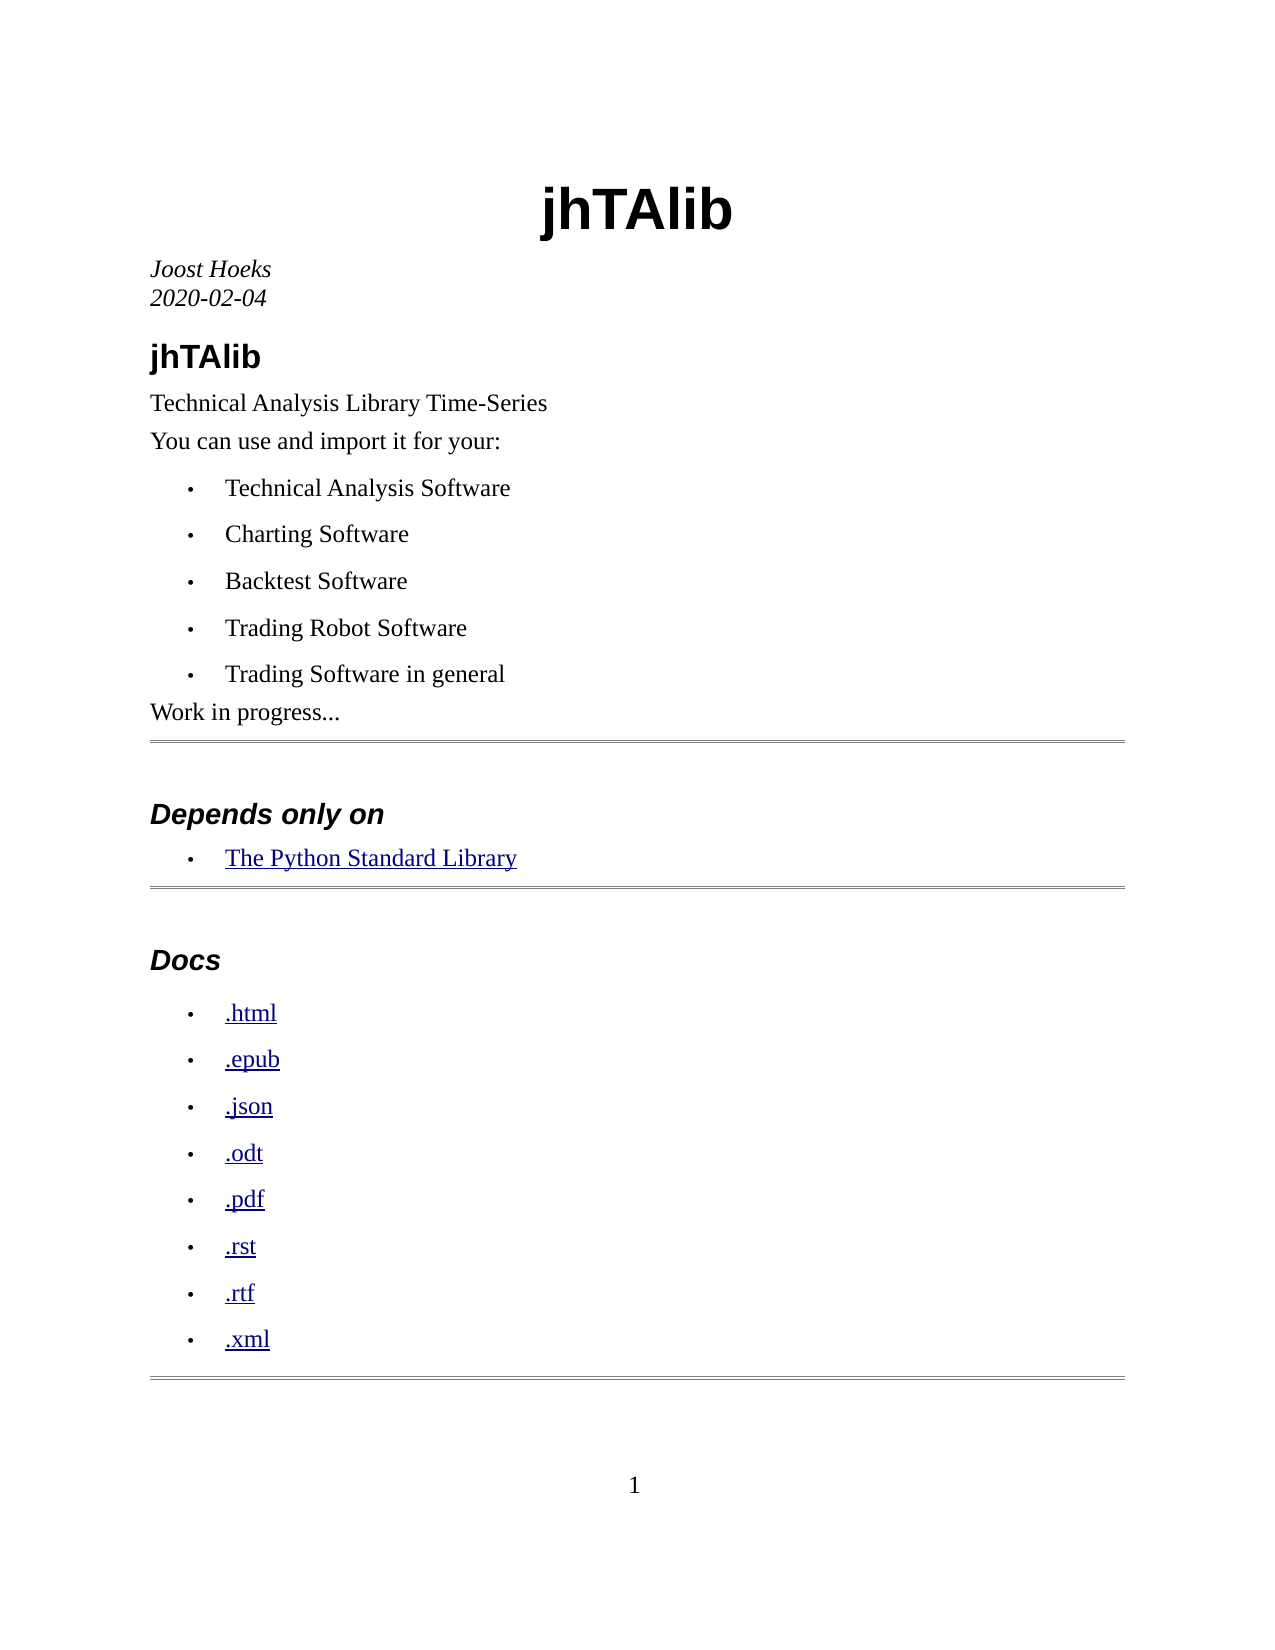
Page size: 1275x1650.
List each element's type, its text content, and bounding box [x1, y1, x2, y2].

list Trading Robot Software [187, 613, 1125, 641]
text 2020-02-04 [150, 283, 1125, 312]
list .rst [187, 1231, 1125, 1260]
list The Python Standard Library [187, 843, 1125, 872]
list Technical Analysis Software [187, 473, 1125, 501]
list .xml [187, 1324, 1125, 1353]
text Technical Analysis Library Time-Series [150, 388, 1125, 417]
list .epub [187, 1044, 1125, 1073]
text Work in progress... [150, 697, 1125, 726]
text You can use and import it for your: [150, 426, 1125, 455]
list Backtest Software [187, 566, 1125, 595]
list .html [187, 998, 1125, 1027]
subtitle Depends only on [150, 797, 1125, 830]
list Trading Software in general [187, 659, 1125, 688]
subtitle jhTAlib [150, 337, 1125, 376]
list .rtf [187, 1278, 1125, 1307]
list .json [187, 1091, 1125, 1120]
title jhTAlib [150, 175, 1125, 242]
list .pdf [187, 1184, 1125, 1213]
subtitle Docs [150, 943, 1125, 976]
text Joost Hoeks [150, 254, 1125, 283]
list .odt [187, 1138, 1125, 1167]
list Charting Software [187, 519, 1125, 548]
